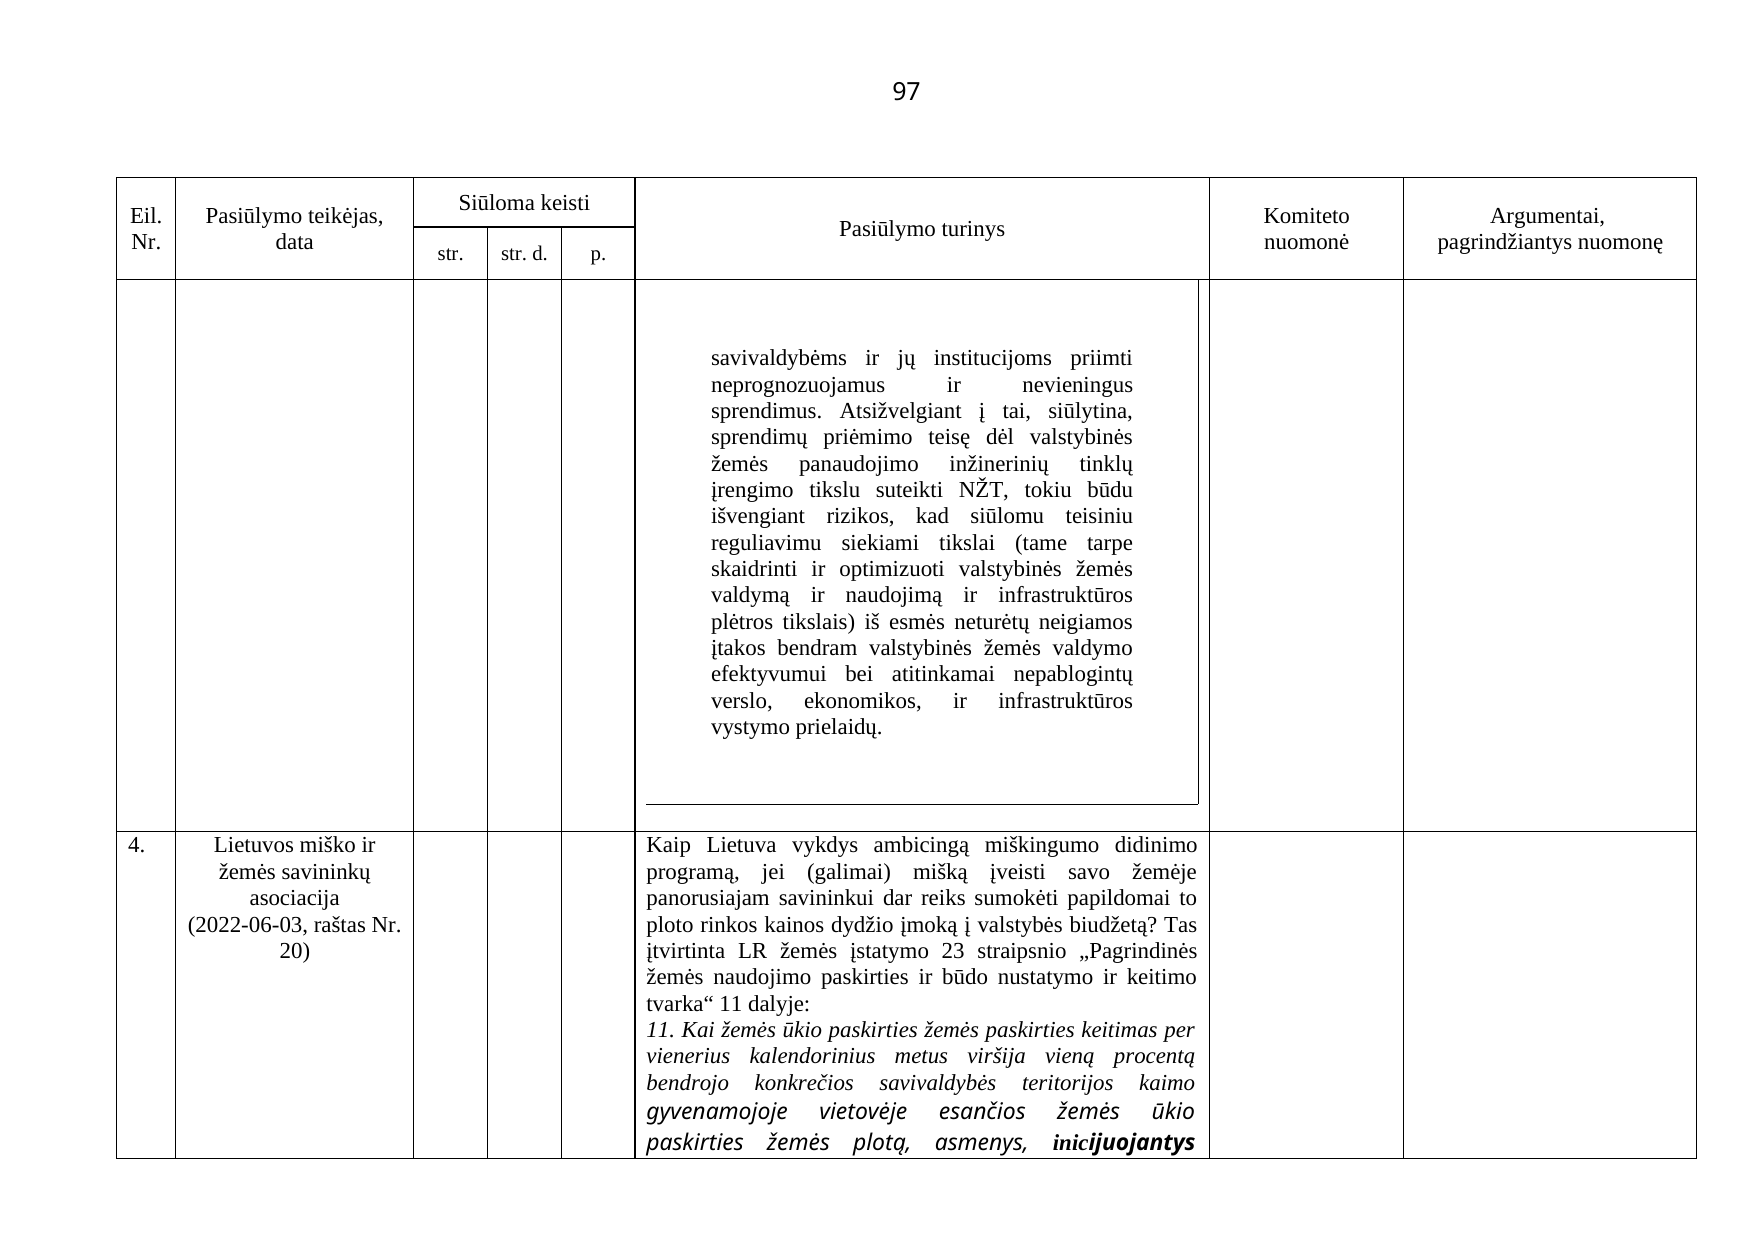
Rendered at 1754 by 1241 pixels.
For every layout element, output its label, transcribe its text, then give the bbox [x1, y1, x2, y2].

table_cell [1404, 832, 1696, 1158]
table_cell 4. [117, 832, 175, 1158]
table_cell [488, 832, 561, 1158]
table_cell [562, 280, 634, 831]
table_header Komiteto nuomonė [1210, 178, 1403, 279]
table_cell str. [414, 228, 487, 279]
table_cell [1210, 280, 1403, 831]
table_header Pasiūlymo teikėjas, data [176, 178, 413, 279]
table_cell [117, 280, 175, 831]
table_header Siūloma keisti [414, 178, 634, 226]
table_cell savivaldybėms ir jų institucijoms priimti neprognozuojamus ir nevieningus sprendimus. Atsižvelgiant į tai, siūlytina, sprendimų priėmimo teisę dėl valstybinės žemės panaudojimo inžinerinių tinklų įrengimo tikslu suteikti NŽT, tokiu būdu išvengiant rizikos, kad siūlomu teisiniu reguliavimu siekiami tikslai (tame tarpe skaidrinti ir optimizuoti valstybinės žemės valdymą ir naudojimą ir infrastruktūros plėtros tikslais) iš esmės neturėtų neigiamos įtakos bendram valstybinės žemės valdymo efektyvumui bei atitinkamai nepablogintų verslo, ekonomikos, ir infrastruktūros vystymo prielaidų. [636, 280, 1209, 831]
table_cell str. d. [488, 228, 561, 279]
table_cell [562, 832, 634, 1158]
table_cell [1210, 832, 1403, 1158]
table_cell [1404, 280, 1696, 831]
table_cell [414, 832, 487, 1158]
table_cell [414, 280, 487, 831]
table_header Eil. Nr. [117, 178, 175, 279]
table_cell [176, 280, 413, 831]
table_header Pasiūlymo turinys [636, 178, 1209, 279]
table_cell Kaip Lietuva vykdys ambicingą miškingumo didinimo programą, jei (galimai) mišką įveisti savo žemėje panorusiajam savininkui dar reiks sumokėti papildomai to ploto rinkos kainos dydžio įmoką į valstybės biudžetą? Tas įtvirtinta LR žemės įstatymo 23 straipsnio „Pagrindinės žemės naudojimo paskirties ir būdo nustatymo ir keitimo tvarka“ 11 dalyje: 11. Kai žemės ūkio paskirties žemės paskirties keitimas per vienerius kalendorinius metus viršija vieną procentą bendrojo konkrečios savivaldybės teritorijos kaimo gyvenamojoje vietovėje esančios žemės ūkio paskirties žemės plotą, asmenys, inicijuojantys [636, 832, 1209, 1158]
table_cell p. [562, 228, 634, 279]
table_cell Lietuvos miško ir žemės savininkų asociacija (2022-06-03, raštas Nr. 20) [176, 832, 413, 1158]
table_cell [488, 280, 561, 831]
table_header Argumentai, pagrindžiantys nuomonę [1404, 178, 1696, 279]
